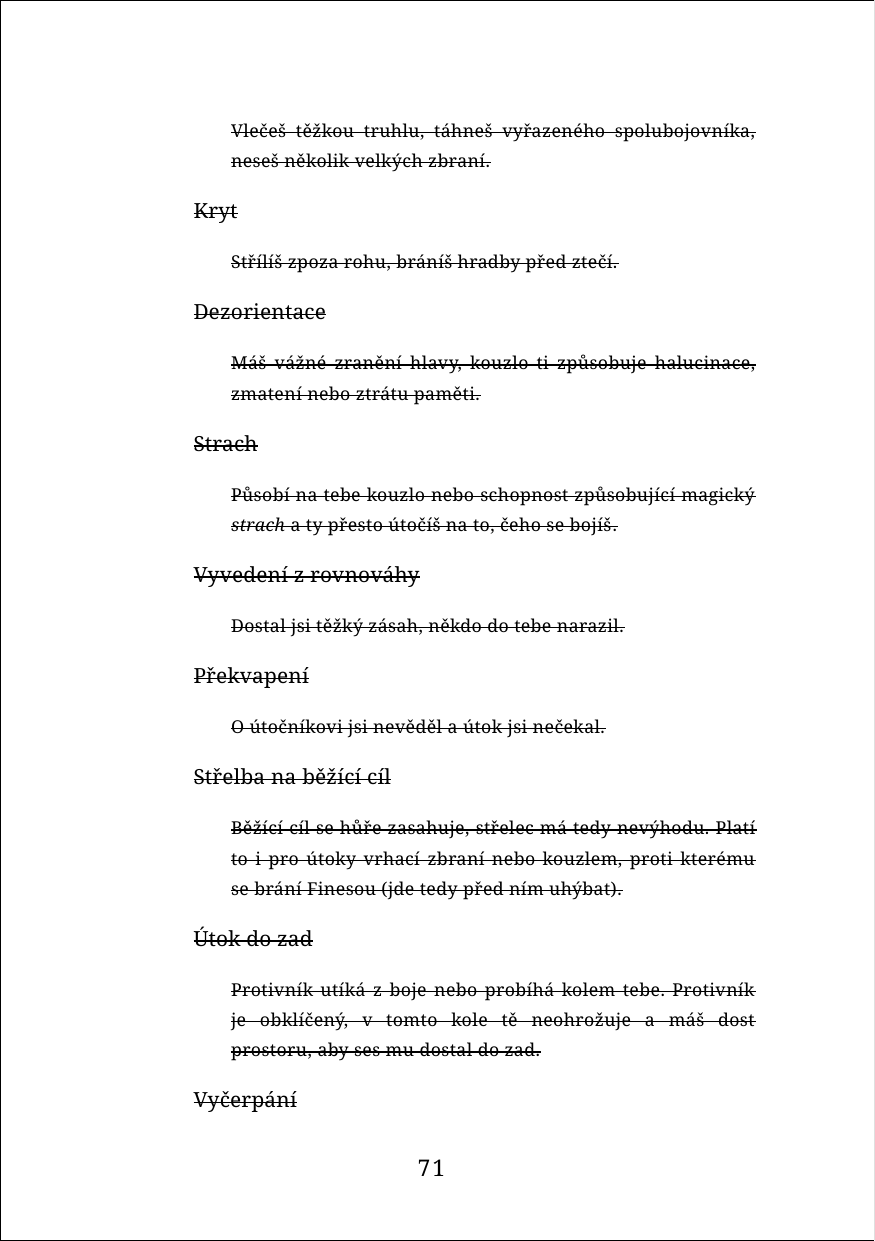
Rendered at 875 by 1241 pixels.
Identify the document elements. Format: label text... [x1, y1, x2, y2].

list O útočníkovi jsi nevěděl a útok jsi nečekal. [193, 714, 756, 739]
list Překvapení [156, 661, 756, 690]
list Útok do zad [156, 924, 756, 952]
list Vyvedení z rovnováhy [156, 560, 756, 589]
list Vlečeš těžkou truhlu, táhneš vyřazeného spolubojovníka, neseš několik velkých zbraní. [193, 118, 756, 173]
list Kryt [156, 196, 756, 225]
list Působí na tebe kouzlo nebo schopnost způsobující magický strach a ty přesto útočíš na to, čeho se bojíš. [193, 482, 756, 536]
list Střelba na běžící cíl [156, 762, 756, 791]
list Dezorientace [156, 297, 756, 326]
list Vyčerpání [156, 1086, 756, 1114]
list Dostal jsi těžký zásah, někdo do tebe narazil. [193, 613, 756, 638]
list Běžící cíl se hůře zasahuje, střelec má tedy nevýhodu. Platí to i pro útoky vrhací zbraní nebo kouzlem, proti kterému se brání Finesou (jde tedy před ním uhýbat). [193, 816, 756, 900]
list Strach [156, 429, 756, 457]
list Máš vážné zranění hlavy, kouzlo ti způsobuje halucinace, zmatení nebo ztrátu paměti. [193, 351, 756, 405]
list Protivník utíká z boje nebo probíhá kolem tebe. Protivník je obklíčený, v tomto kole tě neohrožuje a máš dost prostoru, aby ses mu dostal do zad. [193, 977, 756, 1062]
list Střílíš zpoza rohu, bráníš hradby před ztečí. [193, 249, 756, 274]
